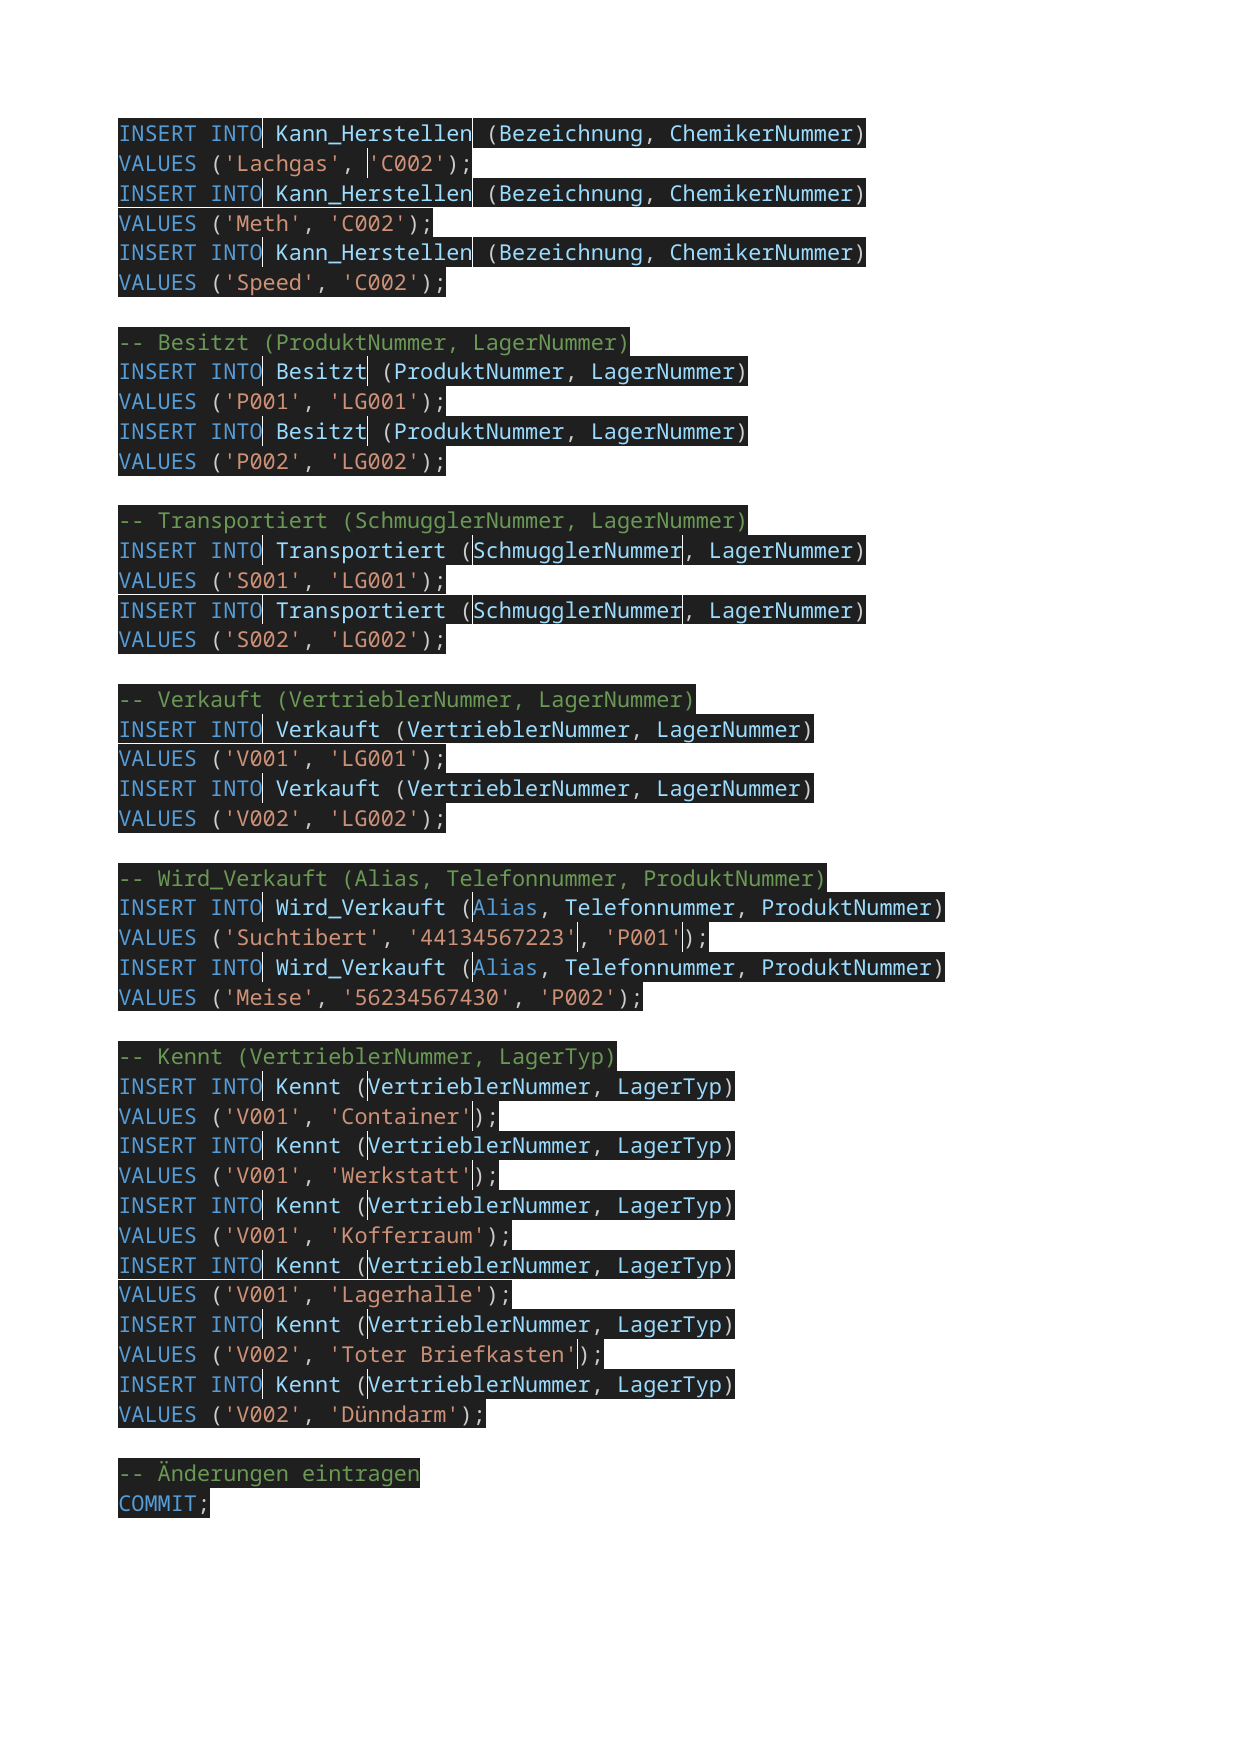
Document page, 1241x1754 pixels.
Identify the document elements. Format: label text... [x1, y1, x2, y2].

text INSERT INTO Verkauft (VertrieblerNummer, LagerNummer) [118, 773, 1122, 803]
text VALUES ('V001', 'LG001'); [118, 743, 1122, 773]
text -- Wird_Verkauft (Alias, Telefonnummer, ProduktNummer) [118, 862, 1122, 892]
text VALUES ('V002', 'Toter Briefkasten'); [118, 1339, 1122, 1369]
text VALUES ('P002', 'LG002'); [118, 446, 1122, 476]
text VALUES ('S001', 'LG001'); [118, 565, 1122, 594]
text INSERT INTO Kann_Herstellen (Bezeichnung, ChemikerNummer) [118, 118, 1122, 148]
text -- Änderungen eintragen [118, 1458, 1122, 1488]
text -- Verkauft (VertrieblerNummer, LagerNummer) [118, 684, 1122, 714]
text VALUES ('P001', 'LG001'); [118, 386, 1122, 416]
text VALUES ('V001', 'Container'); [118, 1101, 1122, 1131]
text VALUES ('Lachgas', 'C002'); [118, 148, 1122, 178]
text INSERT INTO Kennt (VertrieblerNummer, LagerTyp) [118, 1309, 1122, 1339]
text INSERT INTO Kennt (VertrieblerNummer, LagerTyp) [118, 1250, 1122, 1279]
text VALUES ('Suchtibert', '44134567223', 'P001'); [118, 922, 1122, 952]
text INSERT INTO Kennt (VertrieblerNummer, LagerTyp) [118, 1071, 1122, 1101]
text INSERT INTO Wird_Verkauft (Alias, Telefonnummer, ProduktNummer) [118, 892, 1122, 922]
text INSERT INTO Kann_Herstellen (Bezeichnung, ChemikerNummer) [118, 237, 1122, 267]
text INSERT INTO Transportiert (SchmugglerNummer, LagerNummer) [118, 535, 1122, 565]
text -- Transportiert (SchmugglerNummer, LagerNummer) [118, 505, 1122, 535]
text -- Kennt (VertrieblerNummer, LagerTyp) [118, 1041, 1122, 1071]
text INSERT INTO Kennt (VertrieblerNummer, LagerTyp) [118, 1369, 1122, 1399]
text INSERT INTO Transportiert (SchmugglerNummer, LagerNummer) [118, 594, 1122, 624]
text VALUES ('V001', 'Kofferraum'); [118, 1220, 1122, 1250]
text VALUES ('V001', 'Lagerhalle'); [118, 1279, 1122, 1309]
text VALUES ('S002', 'LG002'); [118, 624, 1122, 654]
text VALUES ('Meth', 'C002'); [118, 207, 1122, 237]
text VALUES ('Meise', '56234567430', 'P002'); [118, 982, 1122, 1011]
text -- Besitzt (ProduktNummer, LagerNummer) [118, 327, 1122, 356]
text INSERT INTO Besitzt (ProduktNummer, LagerNummer) [118, 356, 1122, 386]
text VALUES ('V002', 'Dünndarm'); [118, 1399, 1122, 1428]
text INSERT INTO Kennt (VertrieblerNummer, LagerTyp) [118, 1131, 1122, 1160]
text COMMIT; [118, 1488, 1122, 1518]
text INSERT INTO Verkauft (VertrieblerNummer, LagerNummer) [118, 714, 1122, 743]
text VALUES ('V001', 'Werkstatt'); [118, 1160, 1122, 1190]
text INSERT INTO Kann_Herstellen (Bezeichnung, ChemikerNummer) [118, 178, 1122, 207]
text VALUES ('V002', 'LG002'); [118, 803, 1122, 833]
text VALUES ('Speed', 'C002'); [118, 267, 1122, 297]
text INSERT INTO Kennt (VertrieblerNummer, LagerTyp) [118, 1190, 1122, 1220]
text INSERT INTO Besitzt (ProduktNummer, LagerNummer) [118, 416, 1122, 446]
text INSERT INTO Wird_Verkauft (Alias, Telefonnummer, ProduktNummer) [118, 952, 1122, 982]
